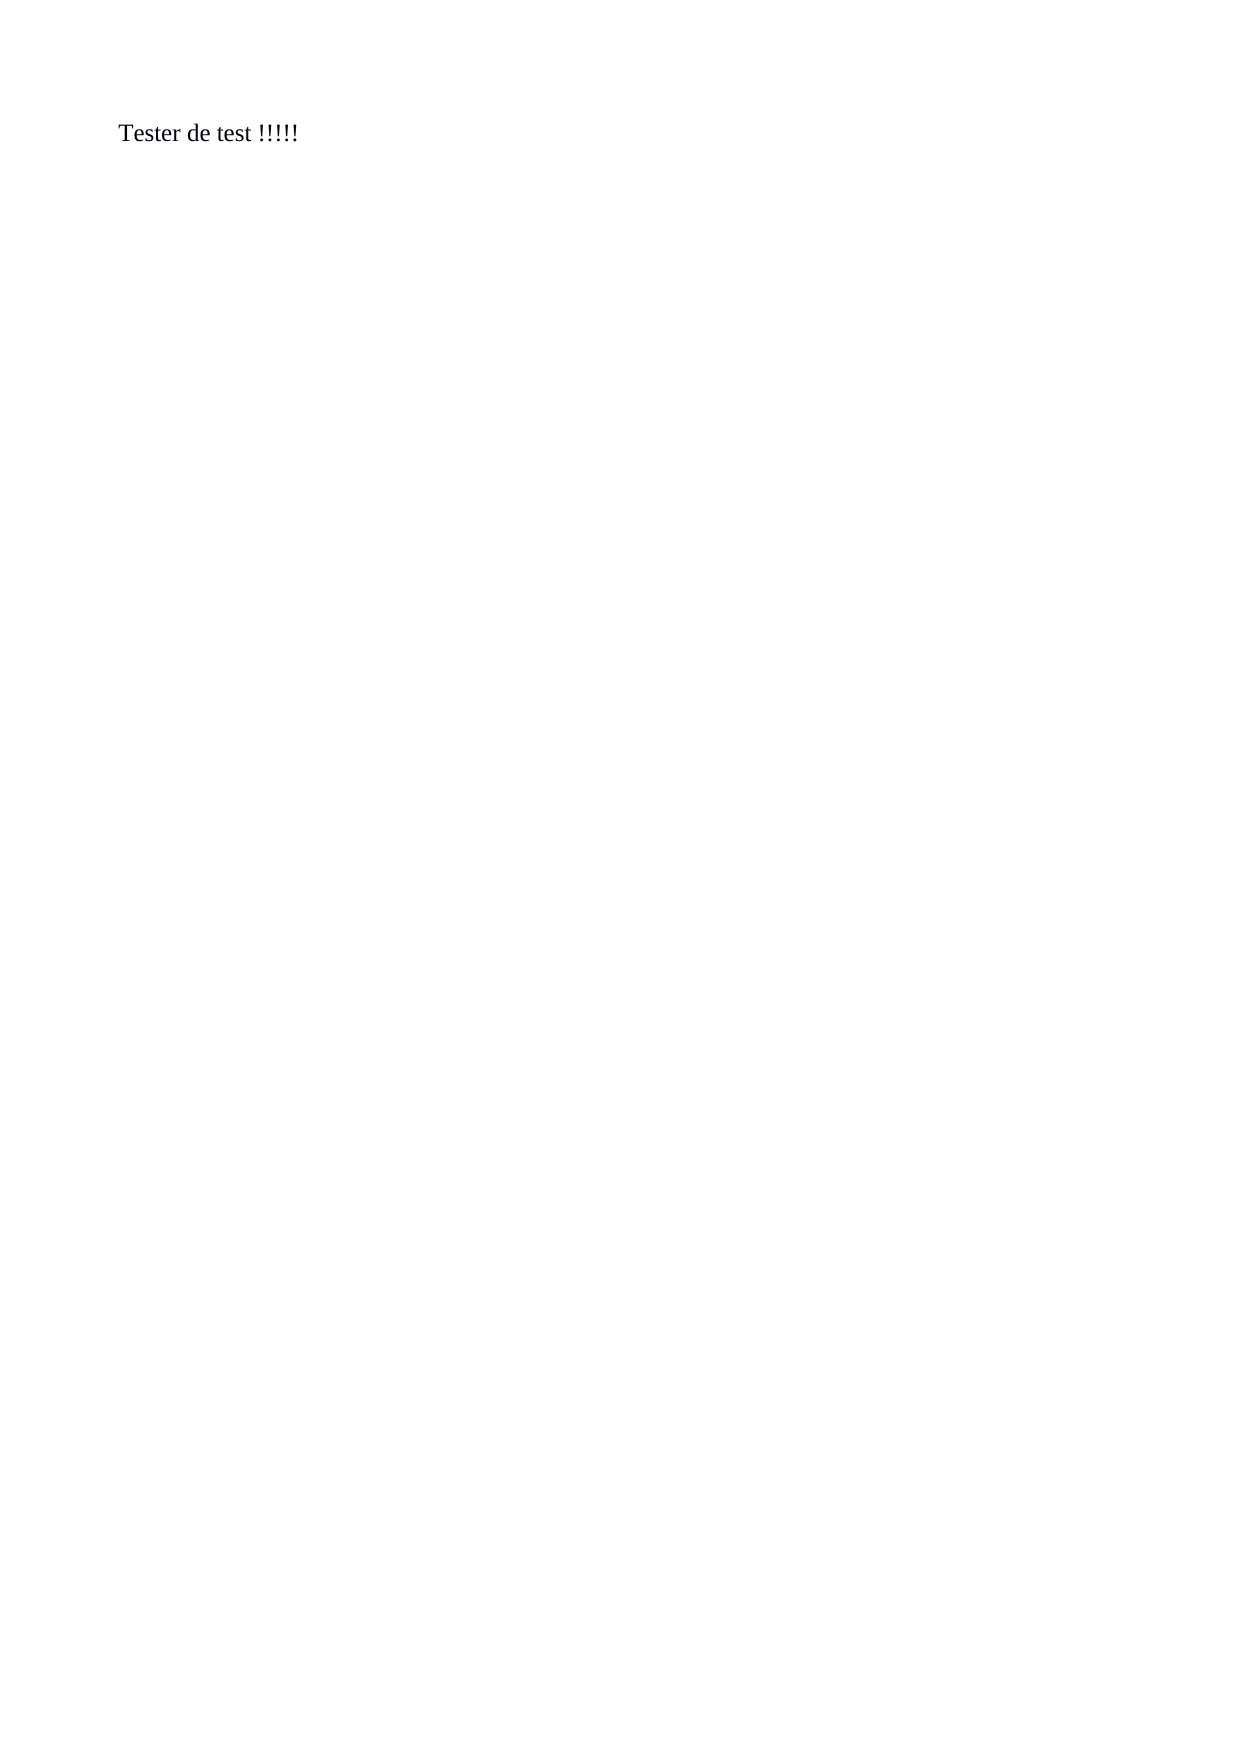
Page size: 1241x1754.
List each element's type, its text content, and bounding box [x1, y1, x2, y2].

text Tester de test !!!!! [118, 118, 1122, 147]
